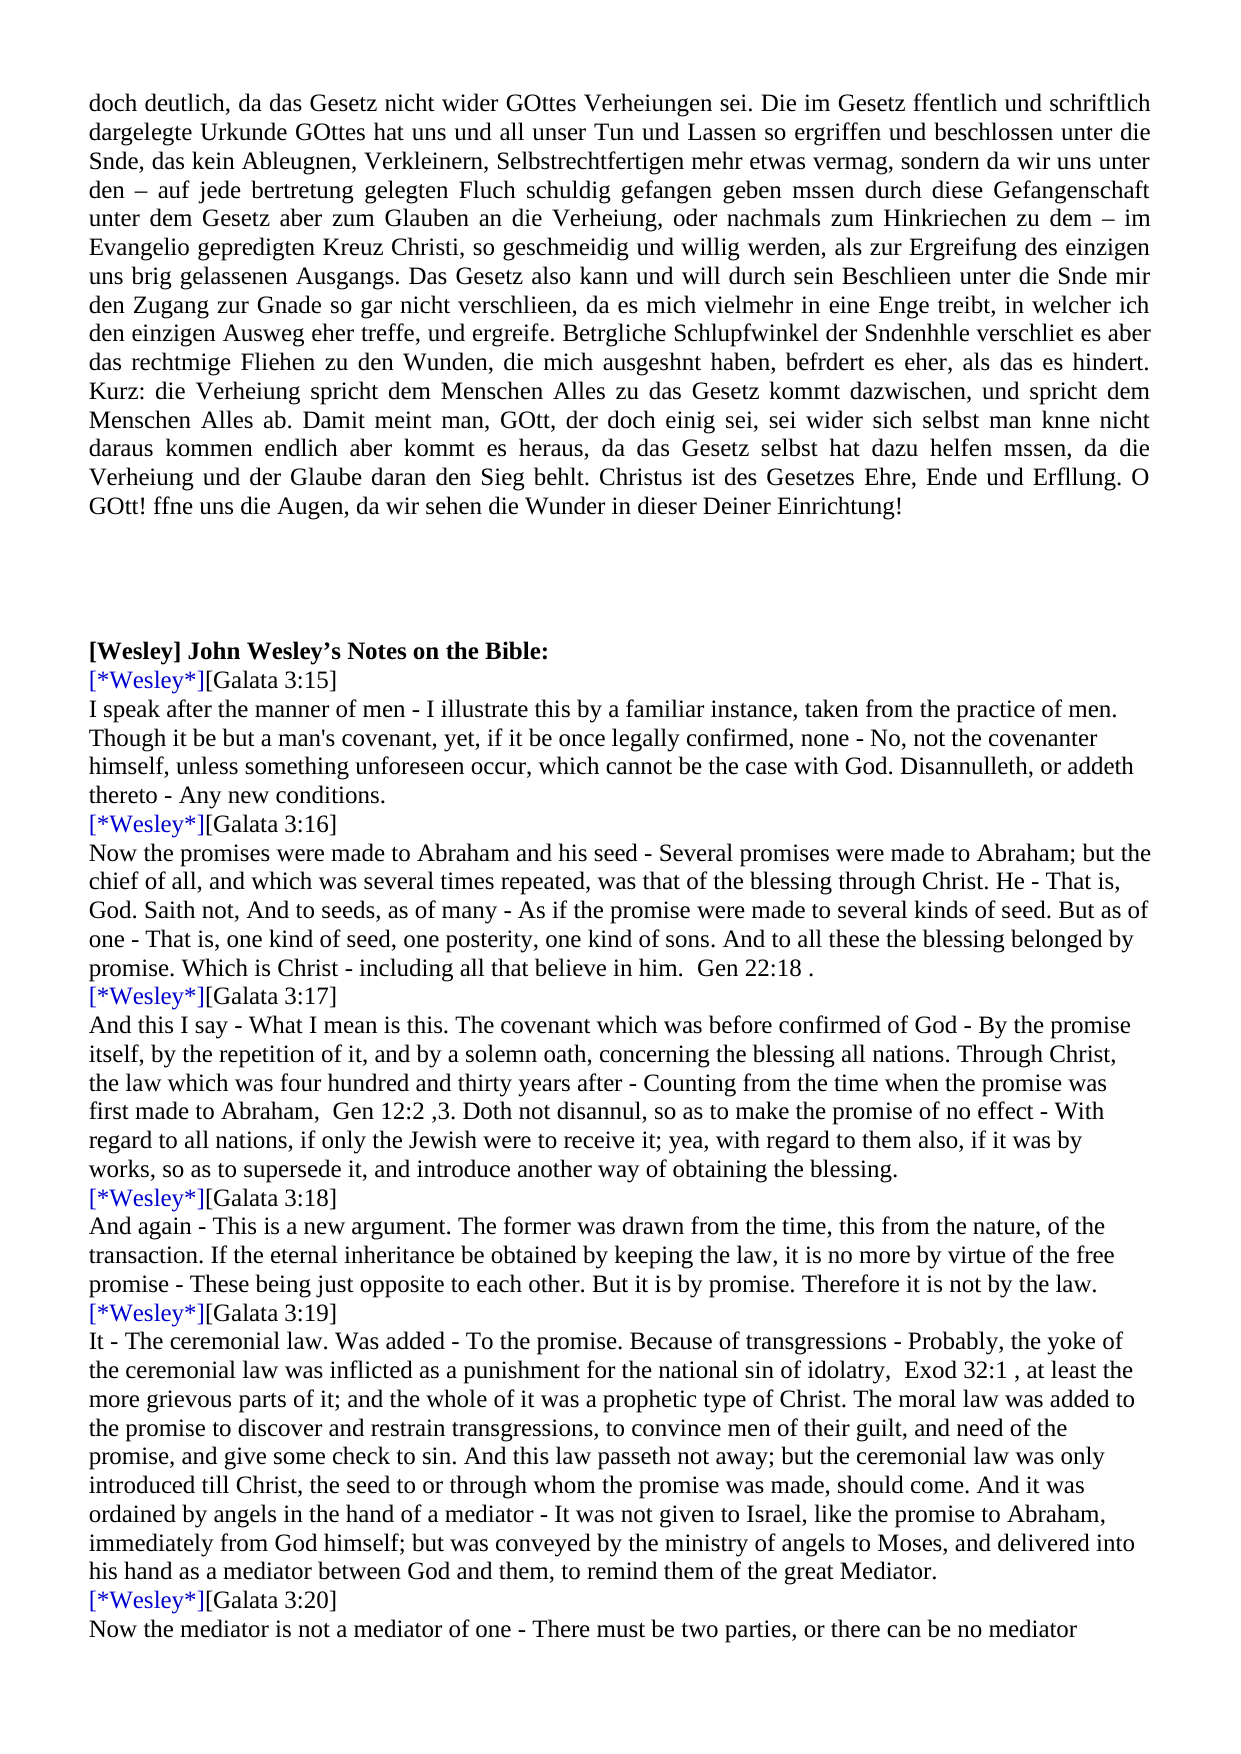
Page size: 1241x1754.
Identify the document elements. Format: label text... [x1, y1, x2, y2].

text doch deutlich, da das Gesetz nicht wider GOttes Verheiungen sei. Die im Gesetz ffentlich und schriftlich dargelegte Urkunde GOttes hat uns und all unser Tun und Lassen so ergriffen und beschlossen unter die Snde, das kein Ableugnen, Verkleinern, Selbstrechtfertigen mehr etwas vermag, sondern da wir uns unter den – auf jede bertretung gelegten Fluch schuldig gefangen geben mssen durch diese Gefangenschaft unter dem Gesetz aber zum Glauben an die Verheiung, oder nachmals zum Hinkriechen zu dem – im Evangelio gepredigten Kreuz Christi, so geschmeidig und willig werden, als zur Ergreifung des einzigen uns brig gelassenen Ausgangs. Das Gesetz also kann und will durch sein Beschlieen unter die Snde mir den Zugang zur Gnade so gar nicht verschlieen, da es mich vielmehr in eine Enge treibt, in welcher ich den einzigen Ausweg eher treffe, und ergreife. Betrgliche Schlupfwinkel der Sndenhhle verschliet es aber das rechtmige Fliehen zu den Wunden, die mich ausgeshnt haben, befrdert es eher, als das es hindert. Kurz: die Verheiung spricht dem Menschen Alles zu das Gesetz kommt dazwischen, und spricht dem Menschen Alles ab. Damit meint man, GOtt, der doch einig sei, sei wider sich selbst man knne nicht daraus kommen endlich aber kommt es heraus, da das Gesetz selbst hat dazu helfen mssen, da die Verheiung und der Glaube daran den Sieg behlt. Christus ist des Gesetzes Ehre, Ende und Erfllung. O GOtt! ffne uns die Augen, da wir sehen die Wunder in dieser Deiner Einrichtung! [88, 88, 1152, 577]
text [*Wesley*][Galata 3:15] I speak after the manner of men - I illustrate this by a familiar instance, taken from the practice of men. Though it be but a man's covenant, yet, if it be once legally confirmed, none - No, not the covenanter himself, unless something unforeseen occur, which cannot be the case with God. Disannulleth, or addeth thereto - Any new conditions. [88, 665, 1152, 809]
text [Wesley] John Wesley’s Notes on the Bible: [88, 636, 1152, 665]
text [*Wesley*][Galata 3:17] And this I say - What I mean is this. The covenant which was before confirmed of God - By the promise itself, by the repetition of it, and by a solemn oath, concerning the blessing all nations. Through Christ, the law which was four hundred and thirty years after - Counting from the time when the promise was first made to Abraham, Gen 12:2 ,3. Doth not disannul, so as to make the promise of no effect - With regard to all nations, if only the Jewish were to receive it; yea, with regard to them also, if it was by works, so as to supersede it, and introduce another way of obtaining the blessing. [88, 981, 1152, 1183]
text [*Wesley*][Galata 3:19] It - The ceremonial law. Was added - To the promise. Because of transgressions - Probably, the yoke of the ceremonial law was inflicted as a punishment for the national sin of idolatry, Exod 32:1 , at least the more grievous parts of it; and the whole of it was a prophetic type of Christ. The moral law was added to the promise to discover and restrain transgressions, to convince men of their guilt, and need of the promise, and give some check to sin. And this law passeth not away; but the ceremonial law was only introduced till Christ, the seed to or through whom the promise was made, should come. And it was ordained by angels in the hand of a mediator - It was not given to Israel, like the promise to Abraham, immediately from God himself; but was conveyed by the ministry of angels to Moses, and delivered into his hand as a mediator between God and them, to remind them of the great Mediator. [88, 1298, 1152, 1585]
text [*Wesley*][Galata 3:18] And again - This is a new argument. The former was drawn from the time, this from the nature, of the transaction. If the eternal inheritance be obtained by keeping the law, it is no more by virtue of the free promise - These being just opposite to each other. But it is by promise. Therefore it is not by the law. [88, 1183, 1152, 1298]
text [*Wesley*][Galata 3:20] Now the mediator is not a mediator of one - There must be two parties, or there can be no mediator [88, 1585, 1152, 1643]
text [*Wesley*][Galata 3:16] Now the promises were made to Abraham and his seed - Several promises were made to Abraham; but the chief of all, and which was several times repeated, was that of the blessing through Christ. He - That is, God. Saith not, And to seeds, as of many - As if the promise were made to several kinds of seed. But as of one - That is, one kind of seed, one posterity, one kind of sons. And to all these the blessing belonged by promise. Which is Christ - including all that believe in him. Gen 22:18 . [88, 809, 1152, 981]
